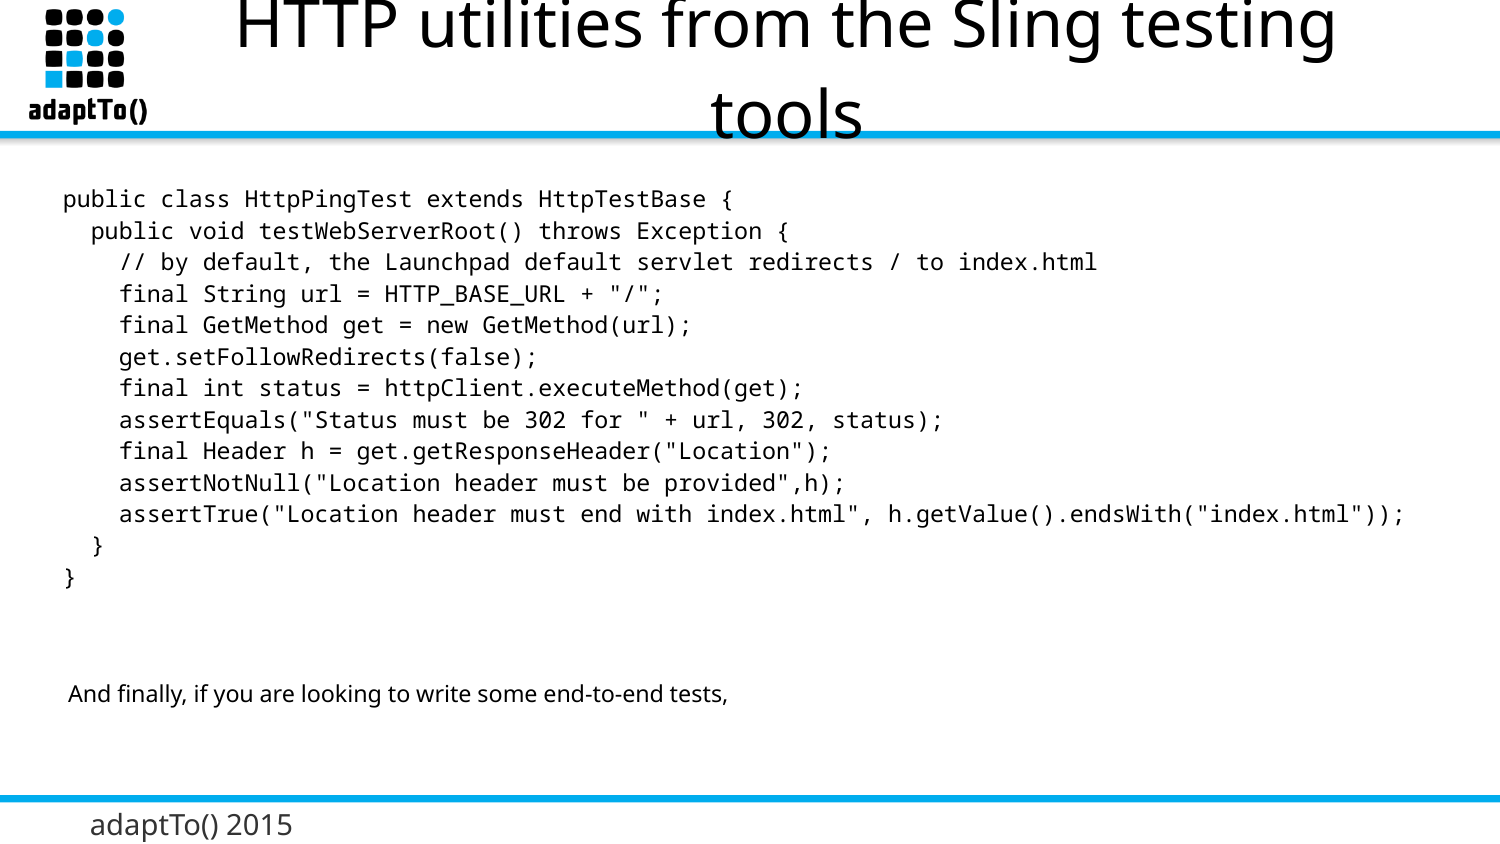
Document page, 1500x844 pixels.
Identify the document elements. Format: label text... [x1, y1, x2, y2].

list public class HttpPingTest extends HttpTestBase { public void testWebServerRoot() throws Exception { // by default, the Launchpad default servlet redirects / to index.html final String url = HTTP_BASE_URL + "/"; final GetMethod get = new GetMethod(url); get.setFollowRedirects(false); final int status = httpClient.executeMethod(get); assertEquals("Status must be 302 for " + url, 302, status); final Header h = get.getResponseHeader("Location"); assertNotNull("Location header must be provided",h); assertTrue("Location header must end with index.html", h.getValue().endsWith("index.html")); } } And finally, if you are looking to write some end-to-end tests, [52, 183, 1447, 760]
title HTTP utilities from the Sling testing tools [150, 15, 1425, 121]
picture [27, 6, 148, 126]
